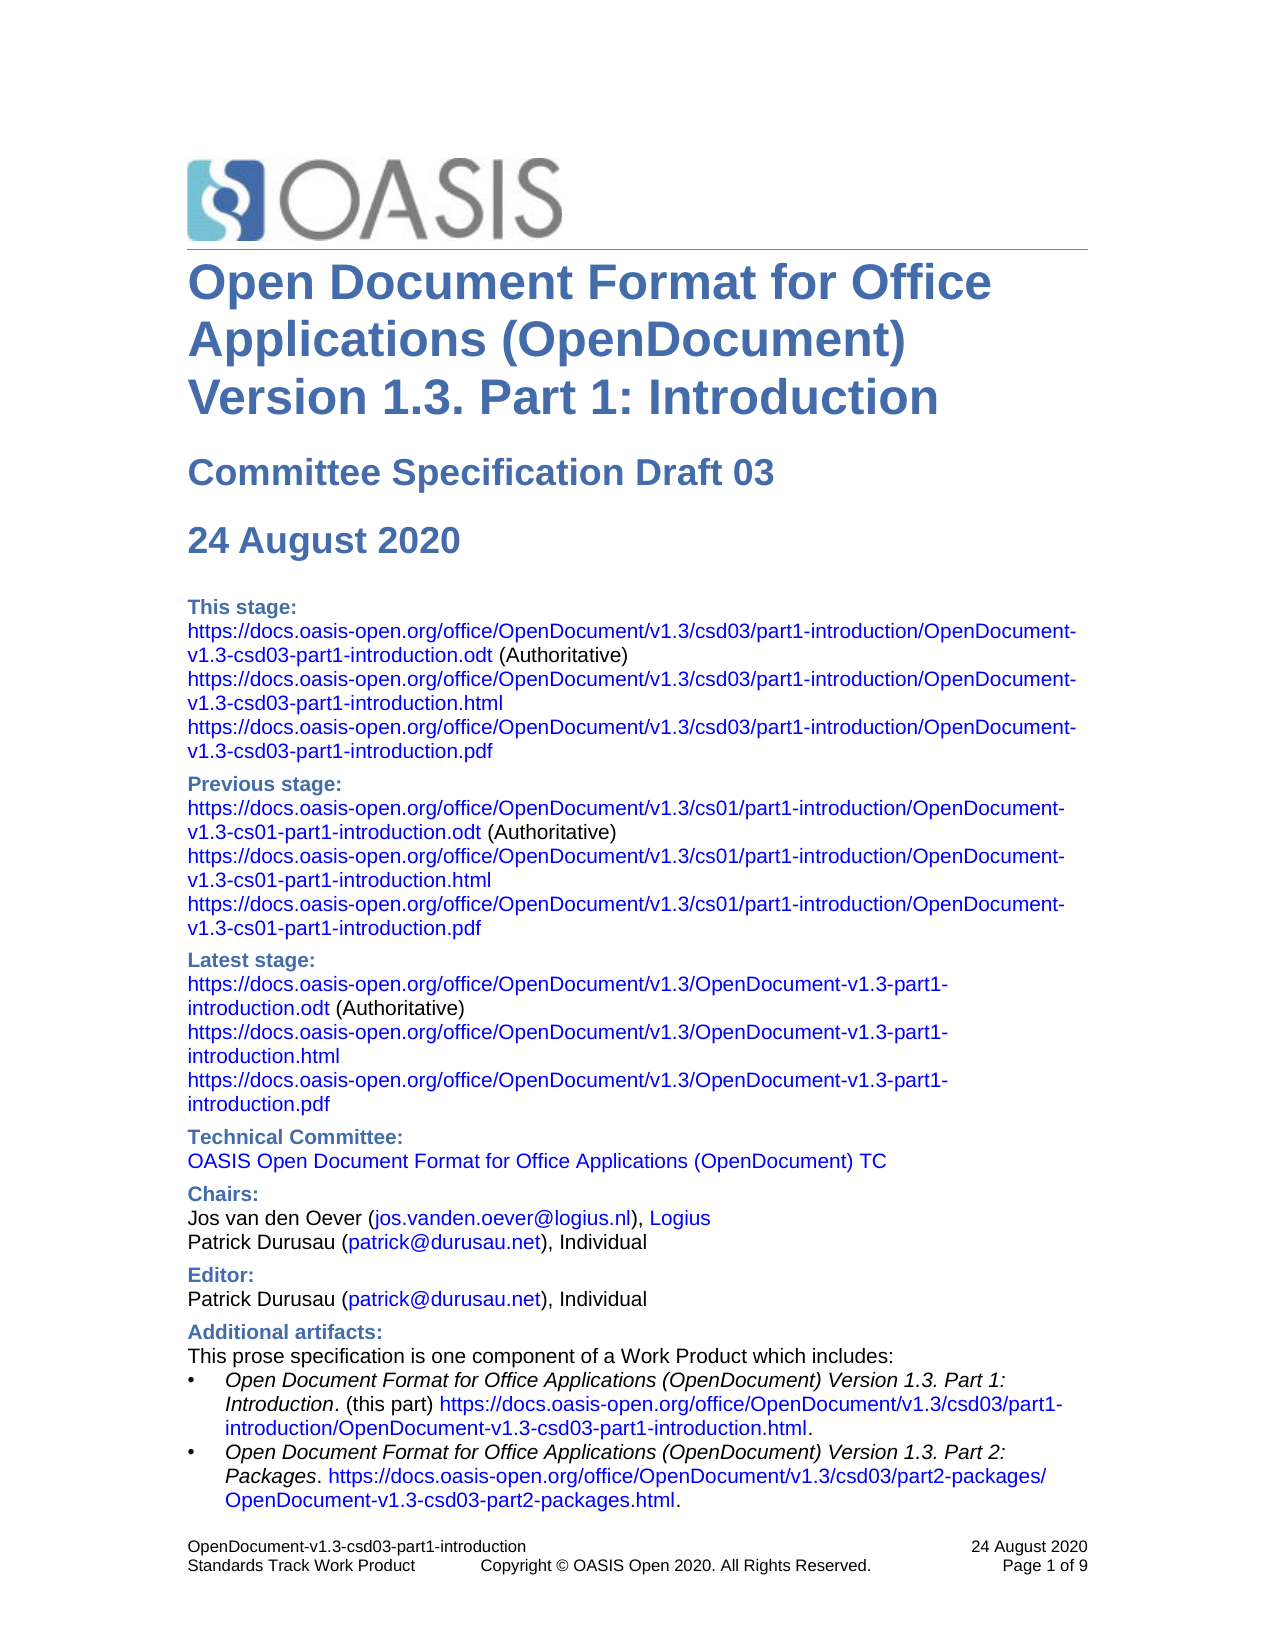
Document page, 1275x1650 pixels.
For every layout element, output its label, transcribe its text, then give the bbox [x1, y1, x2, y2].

title Patrick Durusau (patrick@durusau.net), Individual [187, 1287, 1088, 1311]
title This prose specification is one component of a Work Product which includes: [187, 1343, 1088, 1367]
title https://docs.oasis-open.org/office/OpenDocument/v1.3/csd03/part1-introduction/OpenDocument-v1.3-csd03-part1-introduction.odt (Authoritative) [187, 619, 1088, 667]
picture [187, 158, 563, 241]
title Previous stage: [187, 772, 1088, 796]
title https://docs.oasis-open.org/office/OpenDocument/v1.3/csd03/part1-introduction/OpenDocument-v1.3-csd03-part1-introduction.pdf [187, 715, 1088, 763]
title Chairs: [187, 1182, 1088, 1206]
title Additional artifacts: [187, 1319, 1088, 1343]
title https://docs.oasis-open.org/office/OpenDocument/v1.3/cs01/part1-introduction/OpenDocument-v1.3-cs01-part1-introduction.odt (Authoritative) [187, 796, 1088, 843]
title Patrick Durusau (patrick@durusau.net), Individual [187, 1230, 1088, 1254]
title Editor: [187, 1263, 1088, 1287]
title https://docs.oasis-open.org/office/OpenDocument/v1.3/OpenDocument-v1.3-part1-introduction.html [187, 1020, 1088, 1068]
list Open Document Format for Office Applications (OpenDocument) Version 1.3. Part 1: Introduction. (this part) https://docs.oasis-open.org/office/OpenDocument/v1.3/csd03/part1-introduction/OpenDocument-v1.3-csd03-part1-introduction.html. [187, 1367, 1088, 1439]
title This stage: [187, 595, 1088, 619]
title Technical Committee: [187, 1125, 1088, 1149]
list Open Document Format for Office Applications (OpenDocument) Version 1.3. Part 2: Packages. https://docs.oasis-open.org/office/OpenDocument/v1.3/csd03/part2-packages/OpenDocument-v1.3-csd03-part2-packages.html. [187, 1439, 1088, 1511]
title https://docs.oasis-open.org/office/OpenDocument/v1.3/csd03/part1-introduction/OpenDocument-v1.3-csd03-part1-introduction.html [187, 667, 1088, 715]
title https://docs.oasis-open.org/office/OpenDocument/v1.3/OpenDocument-v1.3-part1-introduction.pdf [187, 1068, 1088, 1116]
title https://docs.oasis-open.org/office/OpenDocument/v1.3/cs01/part1-introduction/OpenDocument-v1.3-cs01-part1-introduction.pdf [187, 891, 1088, 939]
title Latest stage: [187, 948, 1088, 972]
title OASIS Open Document Format for Office Applications (OpenDocument) TC [187, 1149, 1088, 1173]
title Open Document Format for Office Applications (OpenDocument) Version 1.3. Part 1: Introduction [187, 250, 1088, 425]
title https://docs.oasis-open.org/office/OpenDocument/v1.3/cs01/part1-introduction/OpenDocument-v1.3-cs01-part1-introduction.html [187, 843, 1088, 891]
title https://docs.oasis-open.org/office/OpenDocument/v1.3/OpenDocument-v1.3-part1-introduction.odt (Authoritative) [187, 972, 1088, 1020]
subtitle 24 August 2020 [187, 515, 1088, 561]
title Jos van den Oever (jos.vanden.oever@logius.nl), Logius [187, 1206, 1088, 1230]
subtitle Committee Specification Draft 03 [187, 447, 1088, 493]
